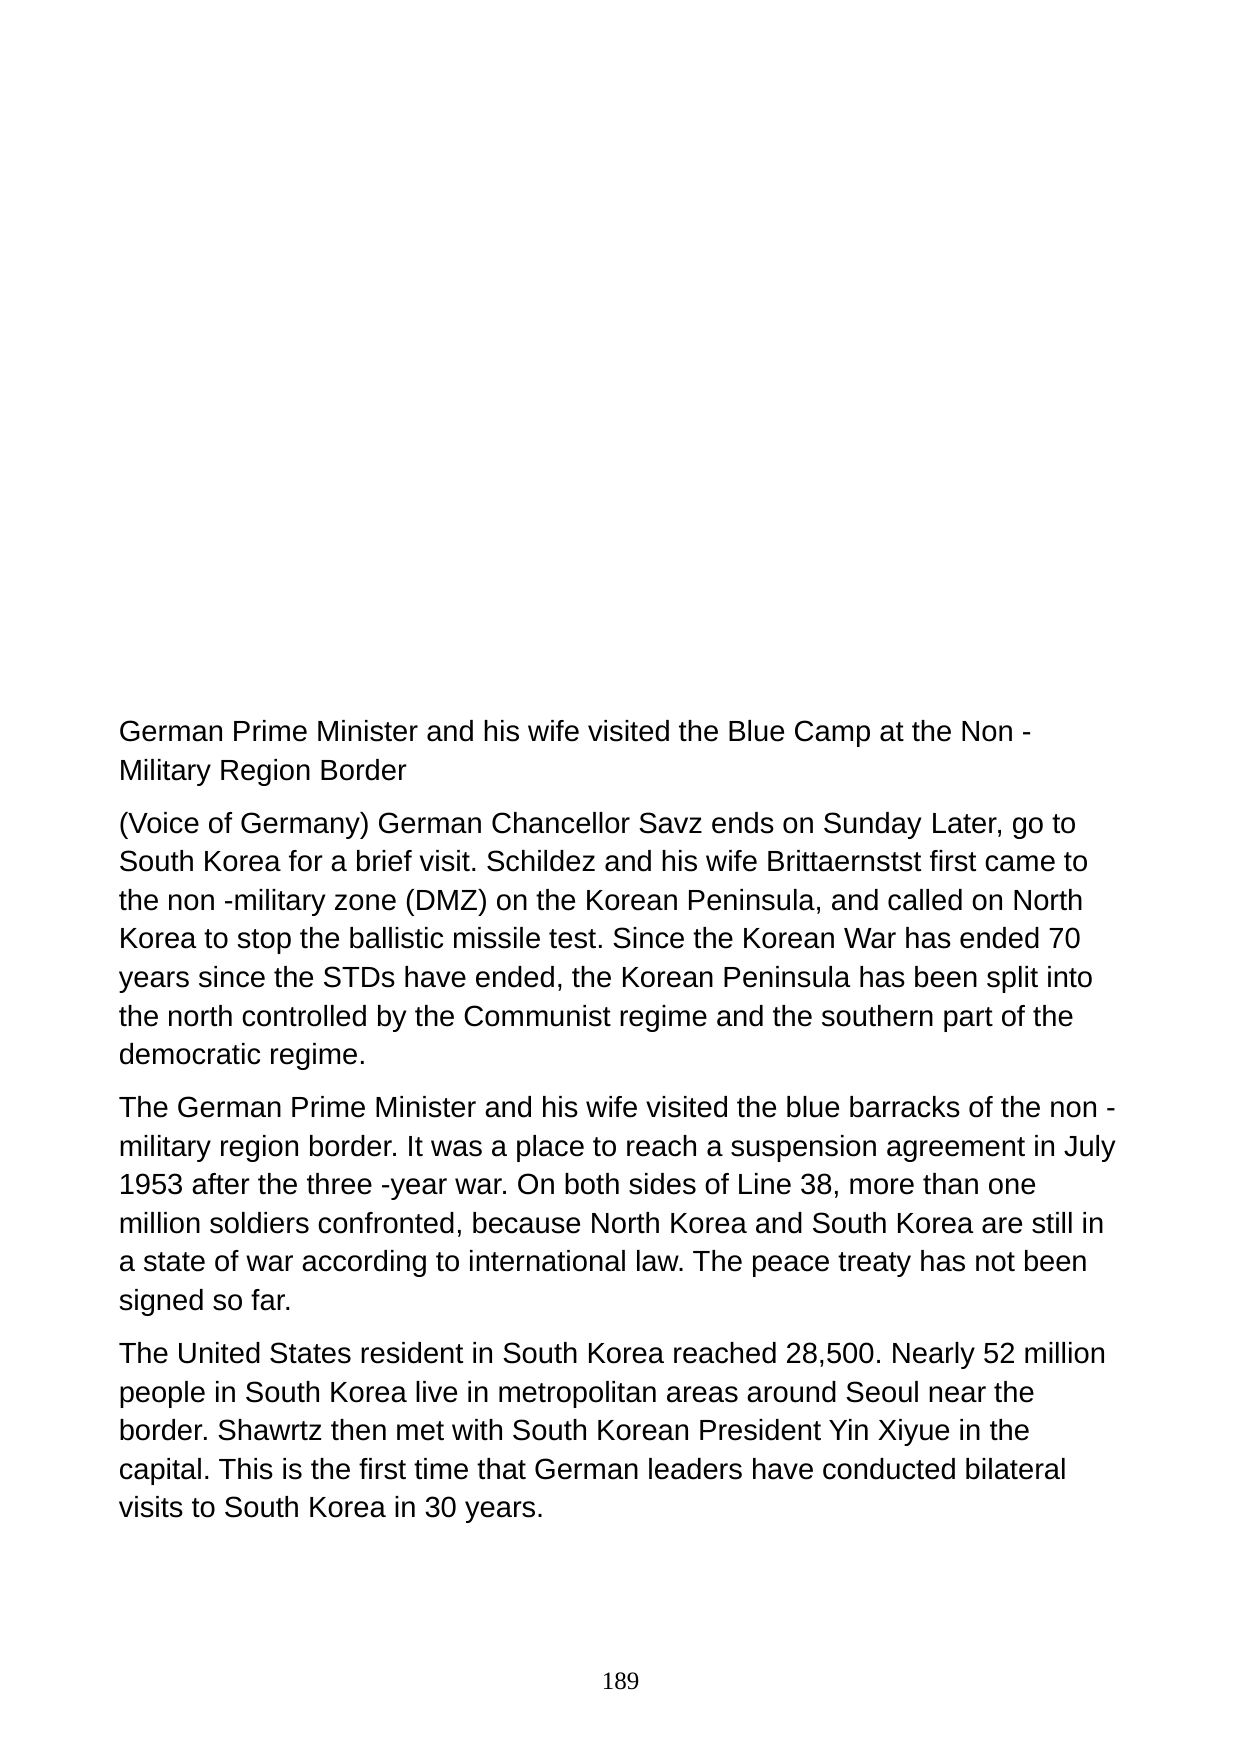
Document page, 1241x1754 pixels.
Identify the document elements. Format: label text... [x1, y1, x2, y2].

text The United States resident in South Korea reached 28,500. Nearly 52 million people in South Korea live in metropolitan areas around Seoul near the border. Shawrtz then met with South Korean President Yin Xiyue in the capital. This is the first time that German leaders have conducted bilateral visits to South Korea in 30 years. [118, 1336, 1122, 1524]
text The German Prime Minister and his wife visited the blue barracks of the non -military region border. It was a place to reach a suspension agreement in July 1953 after the three -year war. On both sides of Line 38, more than one million soldiers confronted, because North Korea and South Korea are still in a state of war according to international law. The peace treaty has not been signed so far. [118, 1090, 1122, 1316]
text (Voice of Germany) German Chancellor Savz ends on Sunday Later, go to South Korea for a brief visit. Schildez and his wife Brittaernstst first came to the non -military zone (DMZ) on the Korean Peninsula, and called on North Korea to stop the ballistic missile test. Since the Korean War has ended 70 years since the STDs have ended, the Korean Peninsula has been split into the north controlled by the Communist regime and the southern part of the democratic regime. [118, 806, 1122, 1071]
text German Prime Minister and his wife visited the Blue Camp at the Non -Military Region Border [118, 118, 1122, 786]
